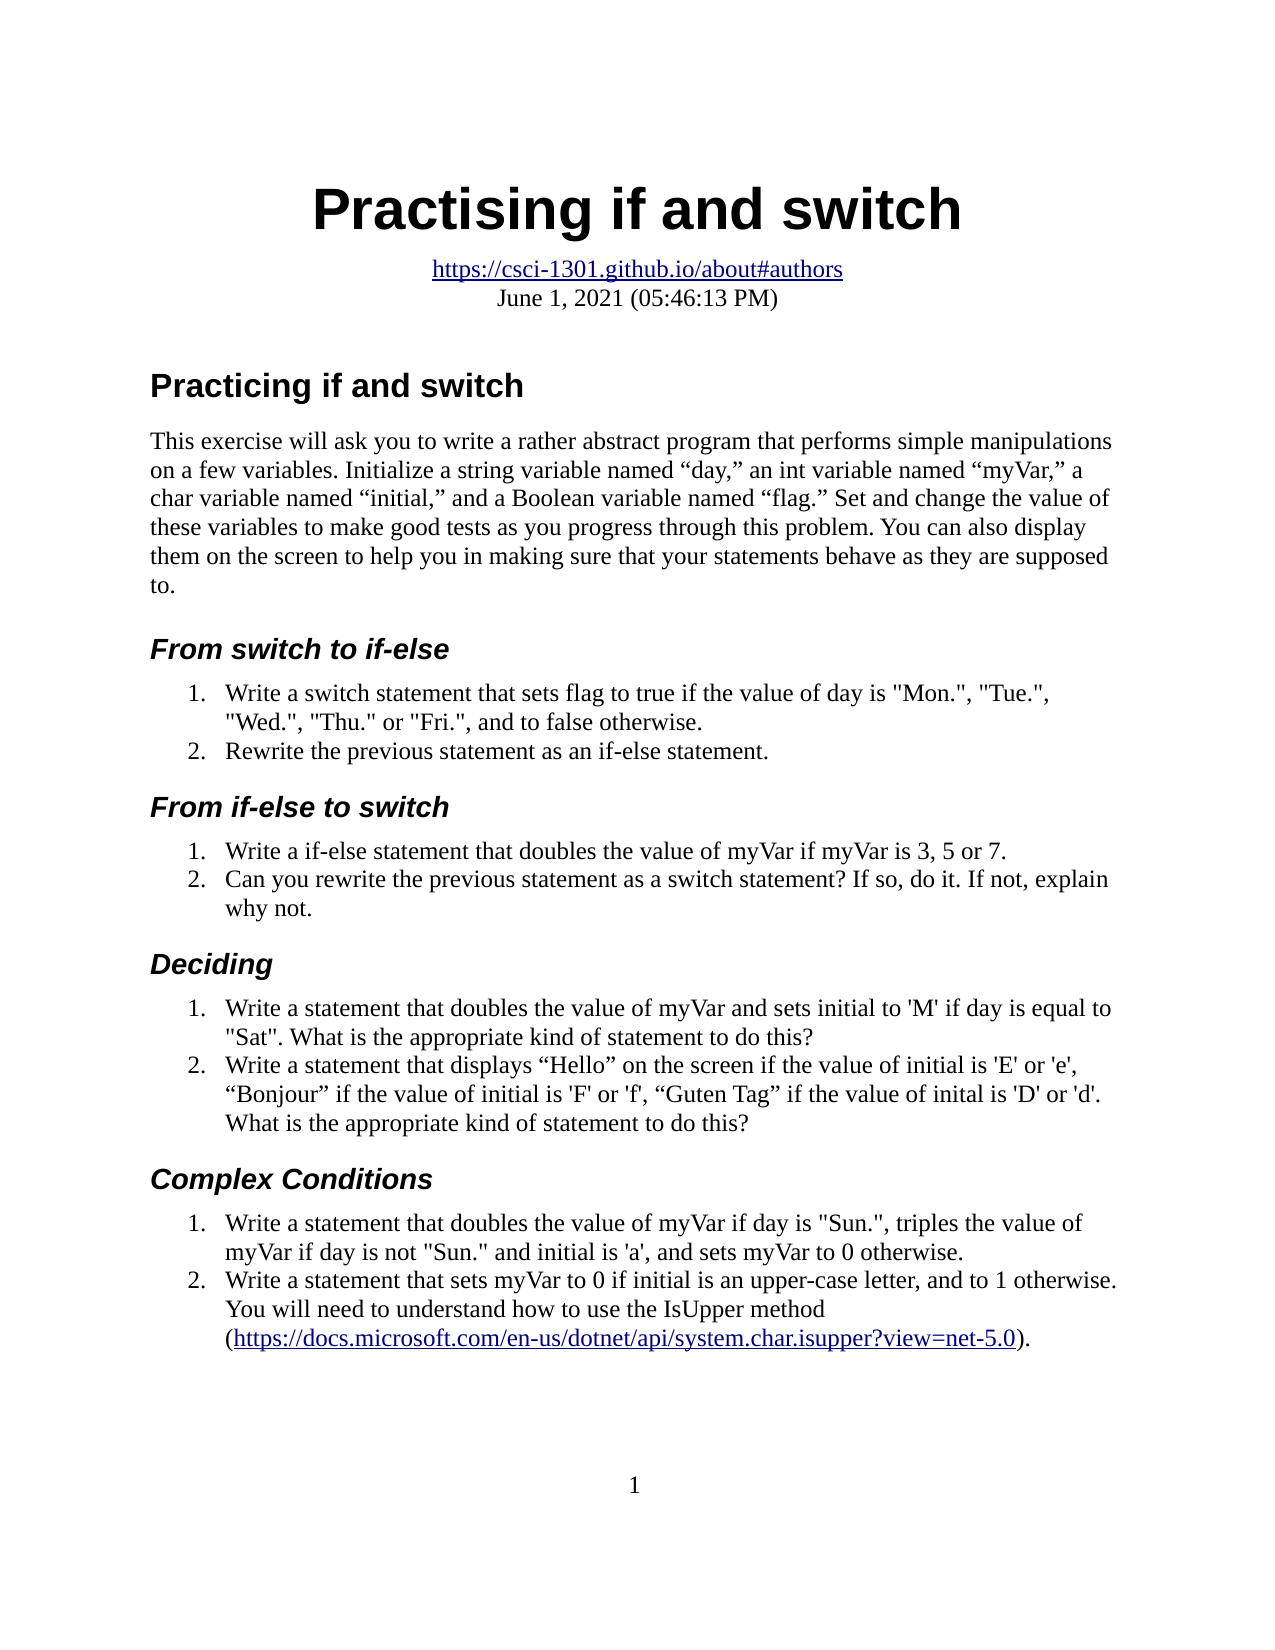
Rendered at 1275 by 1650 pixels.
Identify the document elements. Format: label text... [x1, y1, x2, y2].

subtitle From switch to if-else [150, 632, 1125, 666]
list Write a if-else statement that doubles the value of myVar if myVar is 3, 5 or 7. [187, 836, 1125, 864]
title Practising if and switch [150, 175, 1125, 242]
text https://csci-1301.github.io/about#authors [150, 254, 1125, 283]
text June 1, 2021 (05:46:13 PM) [150, 283, 1125, 312]
subtitle Deciding [150, 947, 1125, 981]
subtitle Practicing if and switch [150, 366, 1125, 404]
text This exercise will ask you to write a rather abstract program that performs simple manipulations on a few variables. Initialize a string variable named “day,” an int variable named “myVar,” a char variable named “initial,” and a Boolean variable named “flag.” Set and change the value of these variables to make good tests as you progress through this problem. You can also display them on the screen to help you in making sure that your statements behave as they are supposed to. [150, 426, 1125, 598]
list Write a statement that sets myVar to 0 if initial is an upper-case letter, and to 1 otherwise. You will need to understand how to use the IsUpper method (https://docs.microsoft.com/en-us/dotnet/api/system.char.isupper?view=net-5.0). [187, 1265, 1125, 1352]
list Rewrite the previous statement as an if-else statement. [187, 736, 1125, 765]
list Write a switch statement that sets flag to true if the value of day is "Mon.", "Tue.", "Wed.", "Thu." or "Fri.", and to false otherwise. [187, 678, 1125, 736]
list Write a statement that displays “Hello” on the screen if the value of initial is 'E' or 'e', “Bonjour” if the value of initial is 'F' or 'f', “Guten Tag” if the value of inital is 'D' or 'd'. What is the appropriate kind of statement to do this? [187, 1051, 1125, 1137]
list Write a statement that doubles the value of myVar and sets initial to 'M' if day is equal to "Sat". What is the appropriate kind of statement to do this? [187, 993, 1125, 1051]
list Can you rewrite the previous statement as a switch statement? If so, do it. If not, explain why not. [187, 864, 1125, 922]
subtitle Complex Conditions [150, 1162, 1125, 1195]
subtitle From if-else to switch [150, 790, 1125, 823]
list Write a statement that doubles the value of myVar if day is "Sun.", triples the value of myVar if day is not "Sun." and initial is 'a', and sets myVar to 0 otherwise. [187, 1208, 1125, 1265]
